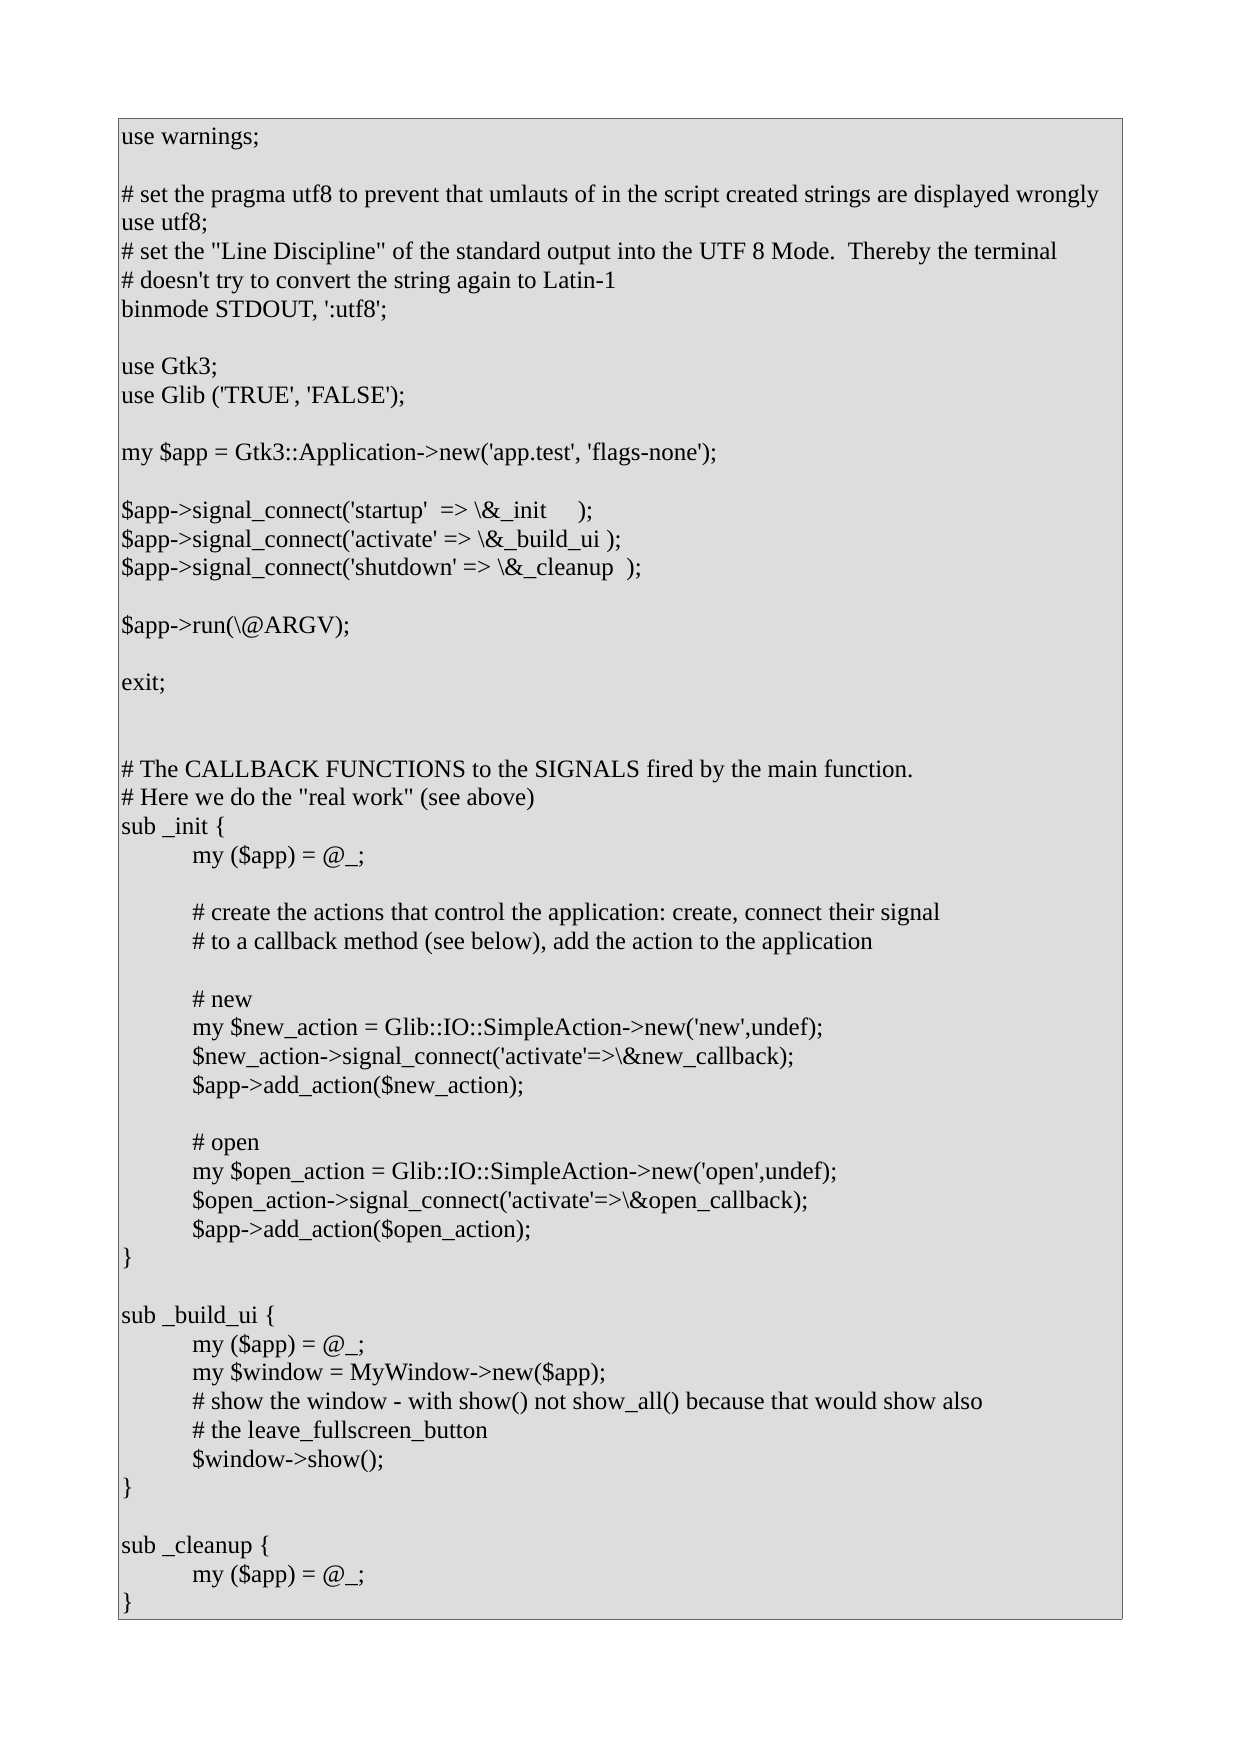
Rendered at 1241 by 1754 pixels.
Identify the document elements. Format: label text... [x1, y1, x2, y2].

text my ($app) = @_; [119, 1326, 1122, 1354]
text sub _init { [119, 808, 1122, 837]
text $new_action->signal_connect('activate'=>\&new_callback); [119, 1038, 1122, 1067]
text use utf8; [119, 204, 1122, 233]
text } [119, 1469, 1122, 1498]
text use Gtk3; [119, 348, 1122, 377]
text # new [119, 981, 1122, 1009]
text # open [119, 1124, 1122, 1153]
text sub _cleanup { [119, 1527, 1122, 1556]
text # Here we do the "real work" (see above) [119, 779, 1122, 808]
text # show the window - with show() not show_all() because that would show also [119, 1383, 1122, 1412]
text my ($app) = @_; [119, 837, 1122, 866]
text $app->add_action($new_action); [119, 1067, 1122, 1096]
text $open_action->signal_connect('activate'=>\&open_callback); [119, 1182, 1122, 1211]
text my $new_action = Glib::IO::SimpleAction->new('new',undef); [119, 1009, 1122, 1038]
text sub _build_ui { [119, 1297, 1122, 1326]
text $app->signal_connect('shutdown' => \&_cleanup ); [119, 549, 1122, 578]
text } [119, 1239, 1122, 1268]
text my $app = Gtk3::Application->new('app.test', 'flags-none'); [119, 434, 1122, 463]
text # to a callback method (see below), add the action to the application [119, 923, 1122, 952]
text exit; [119, 664, 1122, 693]
text use warnings; [119, 119, 1122, 147]
text # The CALLBACK FUNCTIONS to the SIGNALS fired by the main function. [119, 751, 1122, 779]
text # the leave_fullscreen_button [119, 1412, 1122, 1441]
text my $window = MyWindow->new($app); [119, 1354, 1122, 1383]
text $app->add_action($open_action); [119, 1211, 1122, 1239]
text # doesn't try to convert the string again to Latin-1 [119, 262, 1122, 291]
text $app->signal_connect('activate' => \&_build_ui ); [119, 521, 1122, 549]
text my $open_action = Glib::IO::SimpleAction->new('open',undef); [119, 1153, 1122, 1182]
text } [119, 1584, 1122, 1619]
text $app->run(\@ARGV); [119, 607, 1122, 636]
text $app->signal_connect('startup' => \&_init ); [119, 492, 1122, 521]
text # create the actions that control the application: create, connect their signal [119, 894, 1122, 923]
text $window->show(); [119, 1441, 1122, 1469]
text binmode STDOUT, ':utf8'; [119, 291, 1122, 319]
text my ($app) = @_; [119, 1556, 1122, 1584]
text # set the pragma utf8 to prevent that umlauts of in the script created strings are displayed wrongly [119, 176, 1122, 204]
text use Glib ('TRUE', 'FALSE'); [119, 377, 1122, 406]
text # set the "Line Discipline" of the standard output into the UTF 8 Mode. Thereby the terminal [119, 233, 1122, 262]
